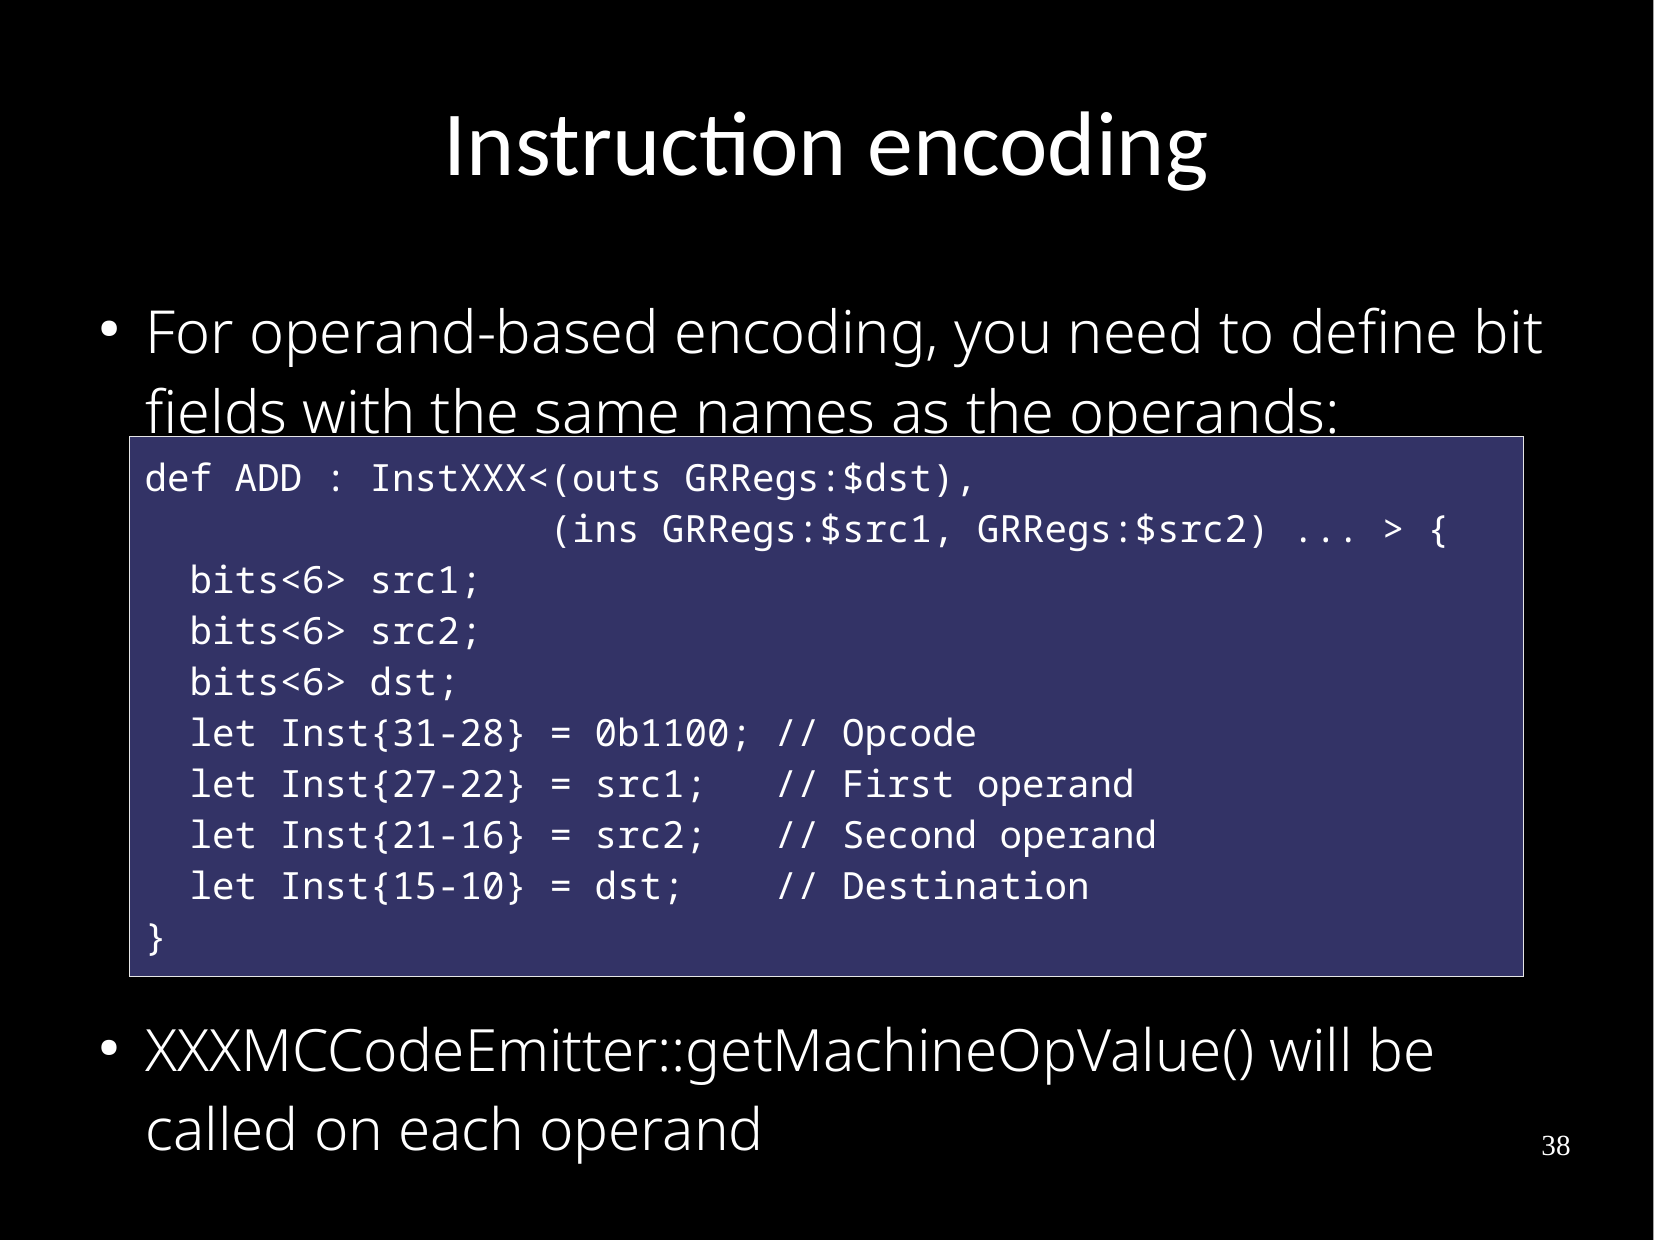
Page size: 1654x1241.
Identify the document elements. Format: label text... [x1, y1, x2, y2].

title Instruction encoding [82, 49, 1571, 257]
text_box def ADD : InstXXX<(outs GRRegs:$dst), (ins GRRegs:$src1, GRRegs:$src2) ... > { bits<6> src1; bits<6> src2; bits<6> dst; let Inst{31-28} = 0b1100; // Opcode let Inst{27-22} = src1; // First operand let Inst{21-16} = src2; // Second operand let Inst{15-10} = dst; // Destination } [129, 436, 1524, 907]
list For operand-based encoding, you need to define bit fields with the same names as the operands: XXXMCCodeEmitter::getMachineOpValue() will be called on each operand [82, 290, 1571, 1170]
